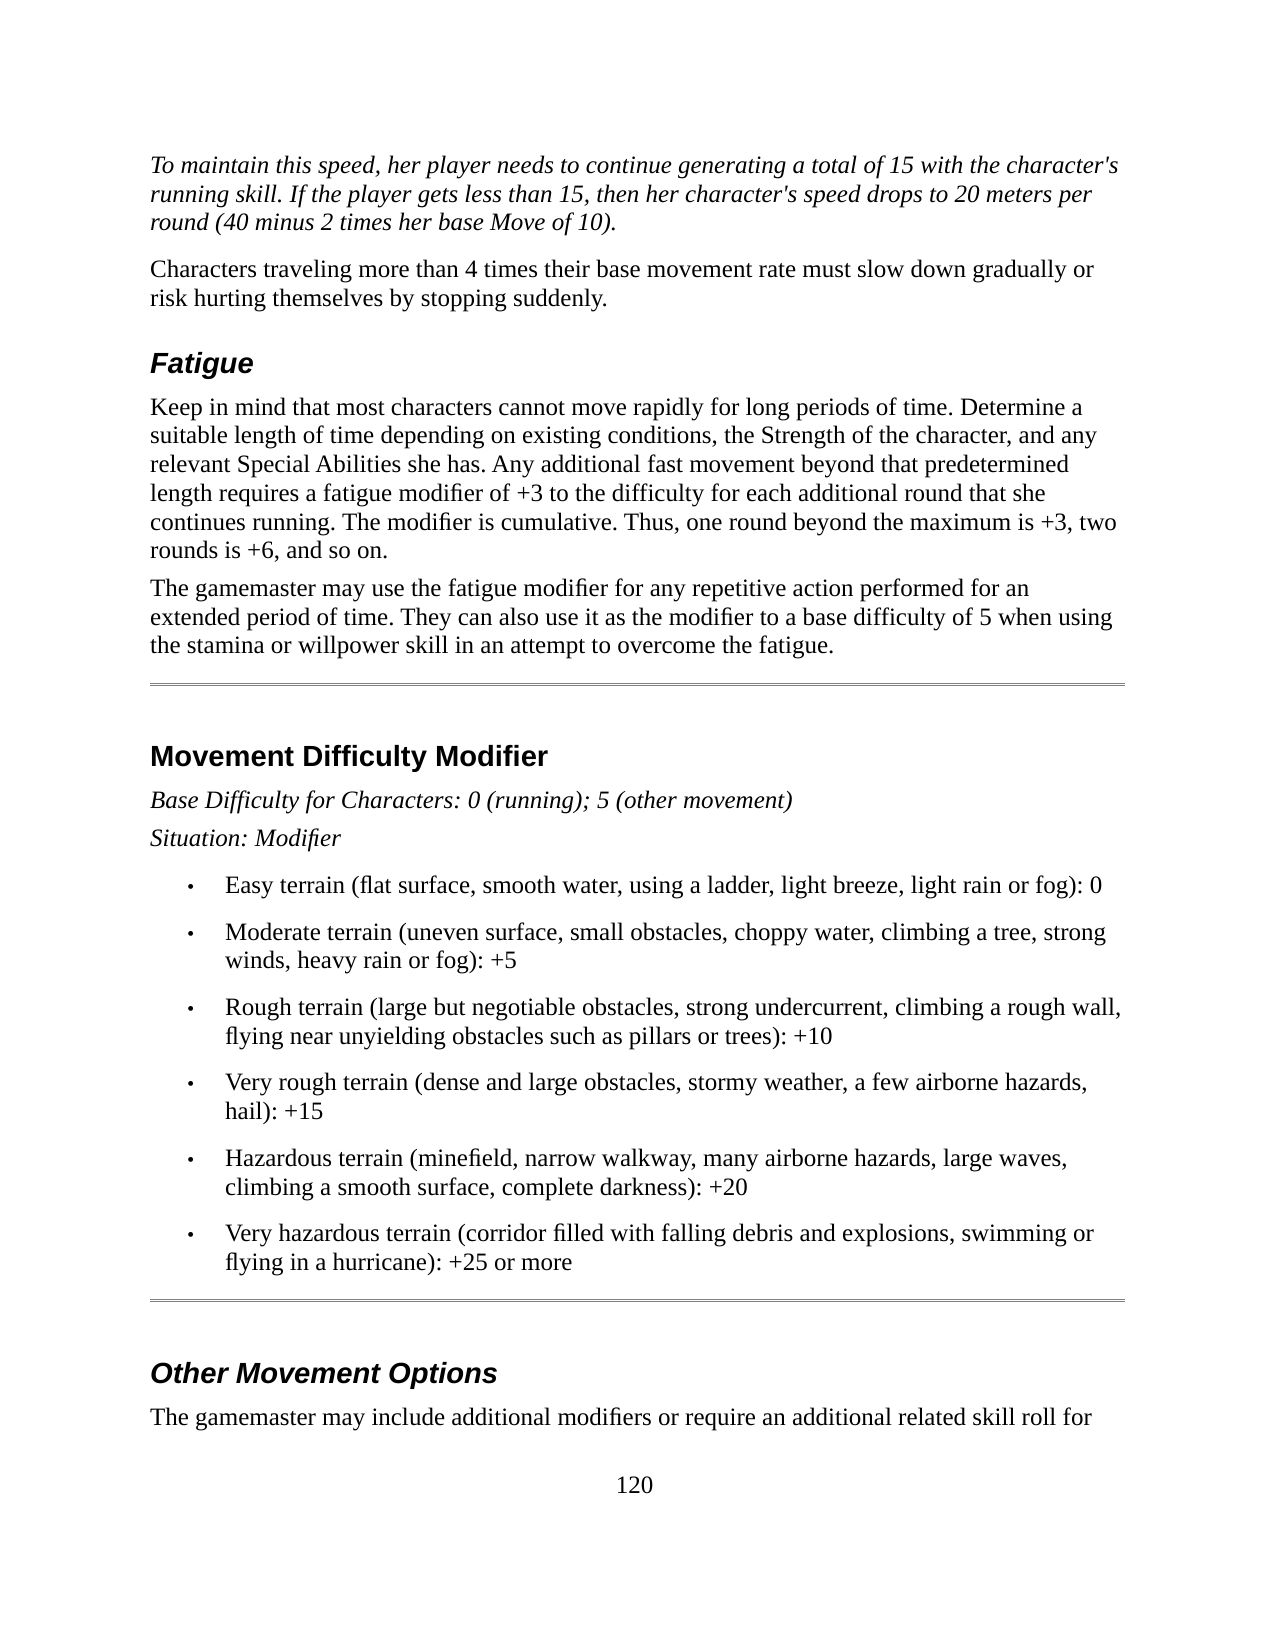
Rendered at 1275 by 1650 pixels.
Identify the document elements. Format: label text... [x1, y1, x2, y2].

list Hazardous terrain (mineﬁeld, narrow walkway, many airborne hazards, large waves, climbing a smooth surface, complete darkness): +20 [187, 1143, 1125, 1200]
text Characters traveling more than 4 times their base movement rate must slow down gradually or risk hurting themselves by stopping suddenly. [150, 254, 1125, 312]
text The gamemaster may include additional modiﬁers or require an additional related skill roll for [150, 1402, 1125, 1431]
list Moderate terrain (uneven surface, small obstacles, choppy water, climbing a tree, strong winds, heavy rain or fog): +5 [187, 917, 1125, 974]
list Very rough terrain (dense and large obstacles, stormy weather, a few airborne hazards, hail): +15 [187, 1067, 1125, 1125]
subtitle Movement Difﬁculty Modiﬁer [150, 739, 1125, 773]
text The gamemaster may use the fatigue modiﬁer for any repetitive action performed for an extended period of time. They can also use it as the modiﬁer to a base difficulty of 5 when using the stamina or willpower skill in an attempt to overcome the fatigue. [150, 573, 1125, 659]
text To maintain this speed, her player needs to continue generating a total of 15 with the character's running skill. If the player gets less than 15, then her character's speed drops to 20 meters per round (40 minus 2 times her base Move of 10). [150, 150, 1125, 236]
list Easy terrain (ﬂat surface, smooth water, using a ladder, light breeze, light rain or fog): 0 [187, 870, 1125, 899]
list Rough terrain (large but negotiable obstacles, strong undercurrent, climbing a rough wall, ﬂying near unyielding obstacles such as pillars or trees): +10 [187, 992, 1125, 1049]
text Keep in mind that most characters cannot move rapidly for long periods of time. Determine a suitable length of time depending on existing conditions, the Strength of the character, and any relevant Special Abilities she has. Any additional fast movement beyond that predetermined length requires a fatigue modiﬁer of +3 to the difficulty for each additional round that she continues running. The modiﬁer is cumulative. Thus, one round beyond the maximum is +3, two rounds is +6, and so on. [150, 392, 1125, 564]
subtitle Fatigue [150, 346, 1125, 379]
list Very hazardous terrain (corridor ﬁlled with falling debris and explosions, swimming or ﬂying in a hurricane): +25 or more [187, 1218, 1125, 1276]
text Situation: Modiﬁer [150, 823, 1125, 852]
text Base Difficulty for Characters: 0 (running); 5 (other movement) [150, 786, 1125, 814]
subtitle Other Movement Options [150, 1356, 1125, 1389]
